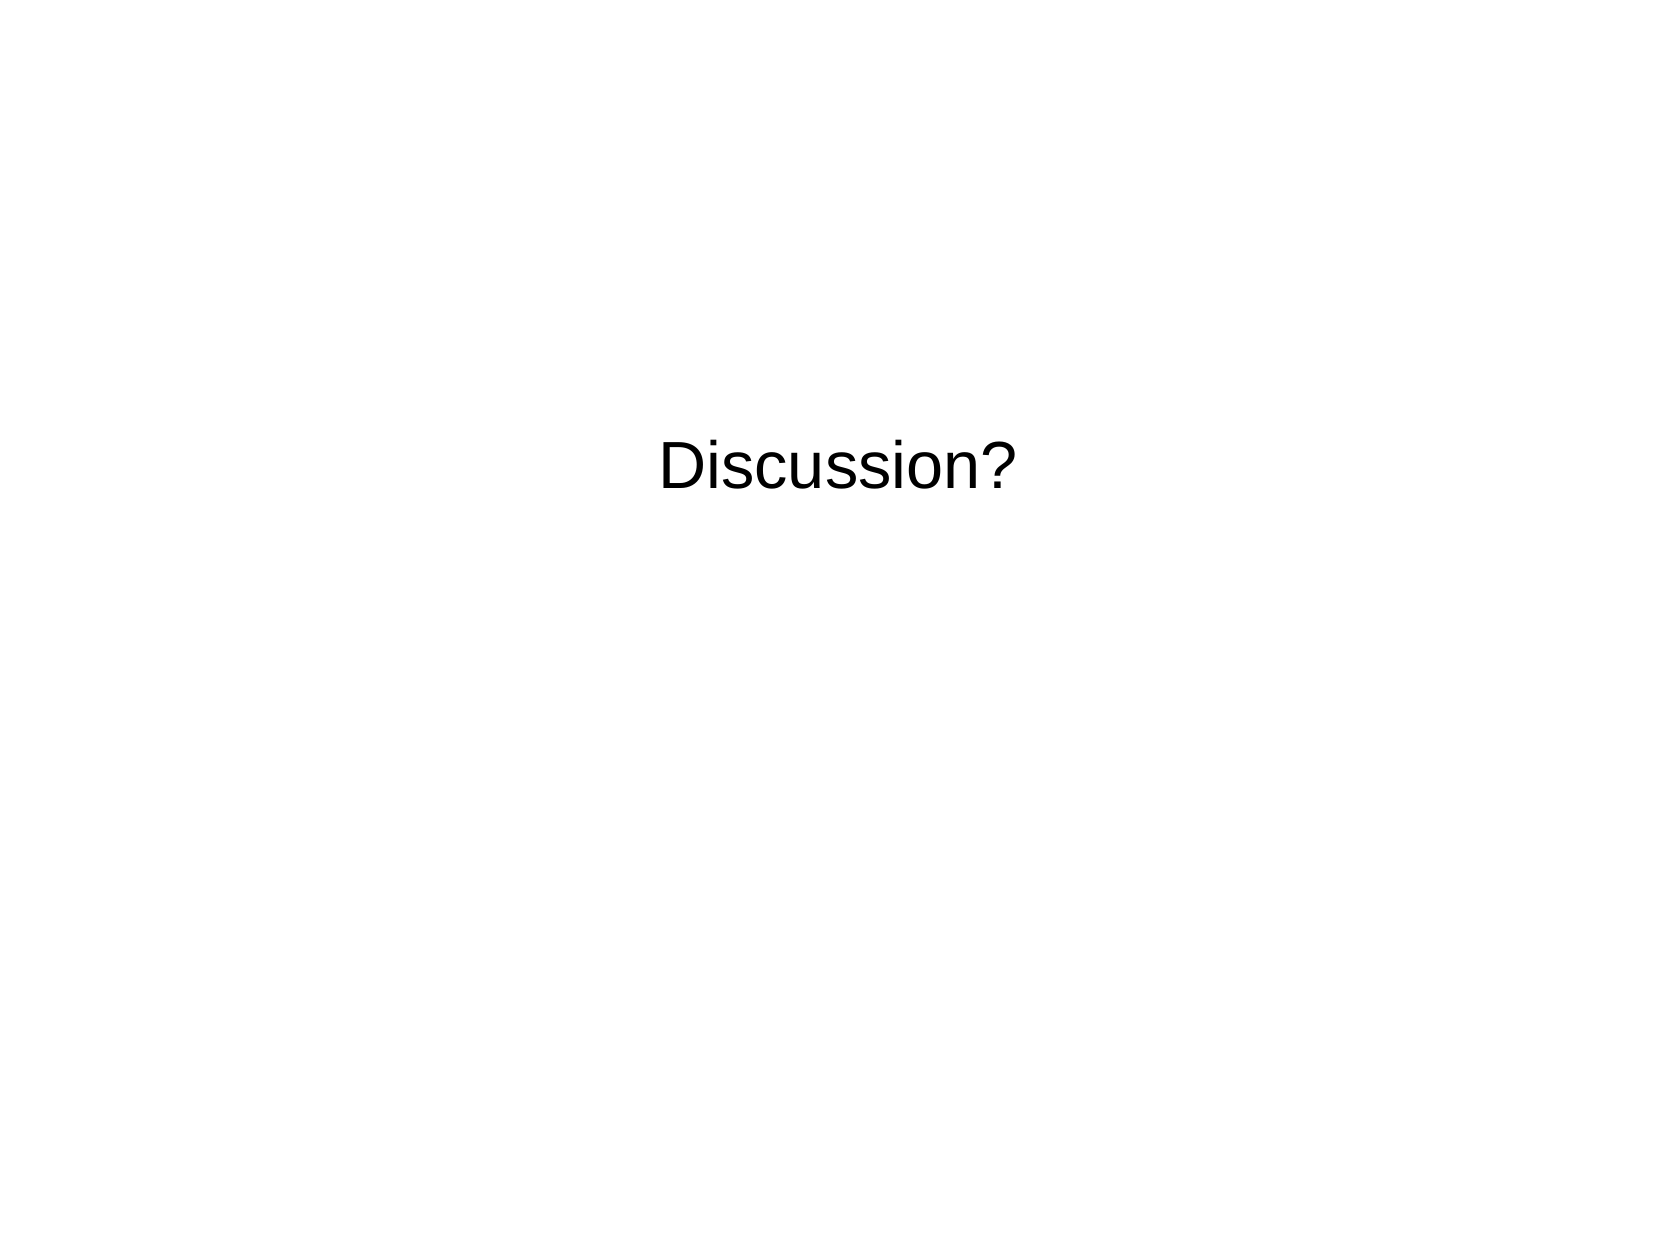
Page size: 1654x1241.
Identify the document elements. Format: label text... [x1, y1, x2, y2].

subtitle Discussion? [22, 19, 1654, 1166]
